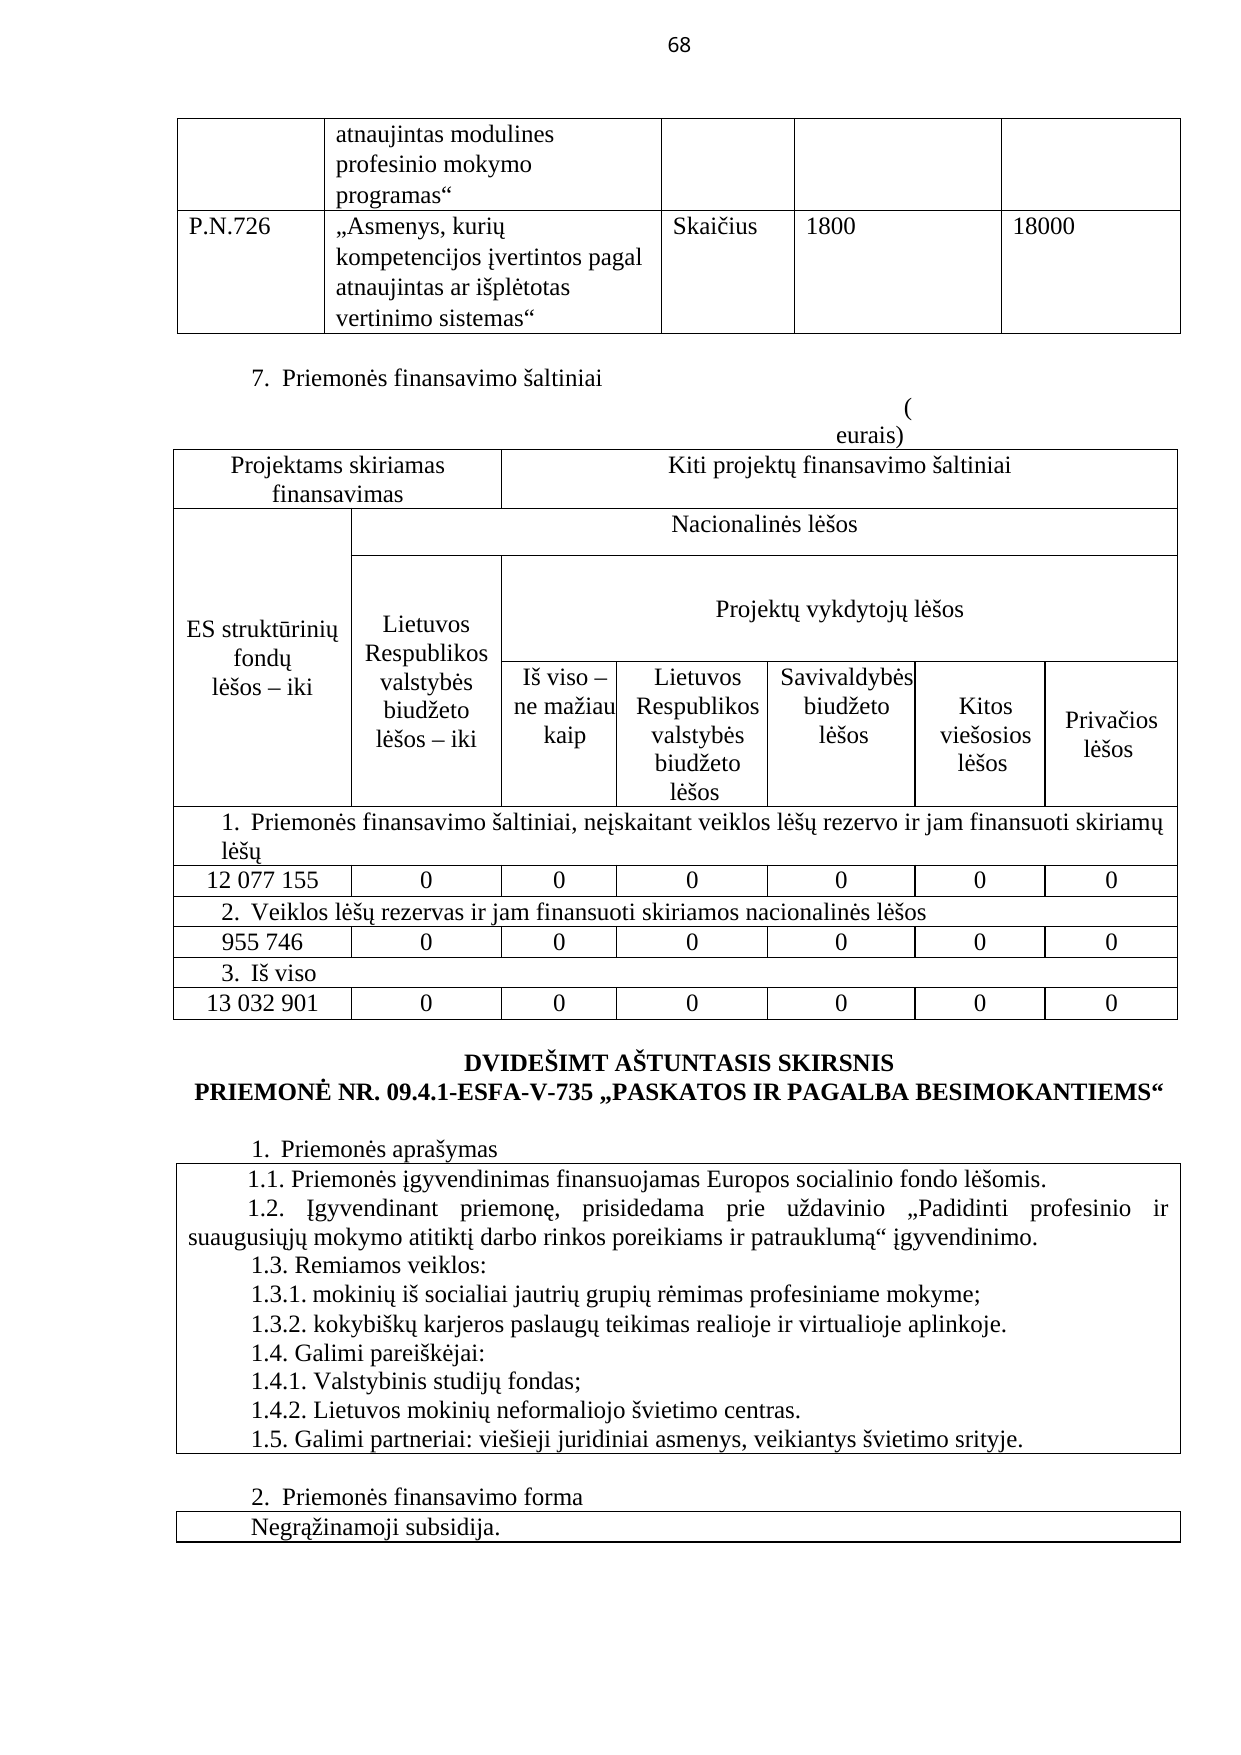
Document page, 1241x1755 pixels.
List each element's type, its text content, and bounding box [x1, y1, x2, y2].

table_cell 0 [352, 866, 501, 896]
table_header Kiti projektų finansavimo šaltiniai [502, 450, 1177, 508]
table_cell 0 [617, 866, 767, 896]
table_cell 1800 [795, 211, 1001, 333]
table_cell Skaičius [662, 211, 794, 333]
table_cell atnaujintas modulines profesinio mokymo programas“ [325, 119, 661, 210]
table_cell 0 [768, 866, 914, 896]
table_cell 1.3. Remiamos veiklos: 1.3.1. mokinių iš socialiai jautrių grupių rėmimas profesiniame mokyme; 1.3.2. kokybiškų karjeros paslaugų teikimas realioje ir virtualioje aplinkoje. [177, 1251, 1180, 1338]
table_cell Projektų vykdytojų lėšos [502, 556, 1177, 661]
table_cell 2. Veiklos lėšų rezervas ir jam finansuoti skiriamos nacionalinės lėšos [174, 897, 1177, 926]
table_cell 1.2. Įgyvendinant priemonę, prisidedama prie uždavinio „Padidinti profesinio ir suaugusiųjų mokymo atitiktį darbo rinkos poreikiams ir patrauklumą“ įgyvendinimo. [177, 1193, 1180, 1251]
table_cell Kitos viešosios lėšos [916, 662, 1044, 806]
table_cell 1.5. Galimi partneriai: viešieji juridiniai asmenys, veikiantys švietimo srityje. [177, 1424, 1180, 1453]
table_cell ES struktūrinių fondų lėšos – iki [174, 509, 351, 806]
table_cell 0 [352, 988, 501, 1018]
table_cell 0 [1046, 988, 1177, 1018]
table_cell 1. Priemonės finansavimo šaltiniai, neįskaitant veiklos lėšų rezervo ir jam finansuoti skiriamų lėšų [174, 807, 1177, 864]
table_cell Privačios lėšos [1046, 662, 1177, 806]
table_cell 3. Iš viso [174, 958, 1177, 987]
table_cell [1002, 119, 1180, 210]
table_cell 13 032 901 [174, 988, 351, 1018]
table_cell Savivaldybės biudžeto lėšos [768, 662, 914, 806]
table_cell 0 [916, 866, 1044, 896]
table_cell 12 077 155 [174, 866, 351, 896]
table_cell 0 [768, 927, 914, 957]
table_cell 0 [352, 927, 501, 957]
table_header Projektams skiriamas finansavimas [174, 450, 501, 508]
table_cell [662, 119, 794, 210]
table_cell [795, 119, 1001, 210]
table_cell „Asmenys, kurių kompetencijos įvertintos pagal atnaujintas ar išplėtotas vertinimo sistemas“ [325, 211, 661, 333]
table_cell 955 746 [174, 927, 351, 957]
table_cell Nacionalinės lėšos [352, 509, 1177, 555]
table_header 1.1. Priemonės įgyvendinimas finansuojamas Europos socialinio fondo lėšomis. [177, 1164, 1180, 1193]
table_cell 0 [916, 988, 1044, 1018]
table_cell P.N.726 [178, 211, 324, 333]
table_cell 0 [1046, 927, 1177, 957]
table_cell 0 [502, 866, 616, 896]
table_cell Lietuvos Respublikos valstybės biudžeto lėšos [617, 662, 767, 806]
table_cell 0 [916, 927, 1044, 957]
table_header Negrąžinamoji subsidija. [177, 1512, 1180, 1541]
table_cell 0 [617, 988, 767, 1018]
text 2. Priemonės finansavimo forma [251, 1482, 1181, 1511]
table_cell 18000 [1002, 211, 1180, 333]
table_cell [178, 119, 324, 210]
table_cell 0 [502, 988, 616, 1018]
table_cell 0 [768, 988, 914, 1018]
table_cell Iš viso – ne mažiau kaip [502, 662, 616, 806]
table_cell 1.4. Galimi pareiškėjai: 1.4.1. Valstybinis studijų fondas; 1.4.2. Lietuvos mokinių neformaliojo švietimo centras. [177, 1338, 1180, 1424]
table_cell 0 [1046, 866, 1177, 896]
text (eurais) [177, 392, 904, 449]
text 7. Priemonės finansavimo šaltiniai [251, 363, 1181, 392]
text 1. Priemonės aprašymas [251, 1134, 1181, 1163]
table_cell 0 [502, 927, 616, 957]
table_cell Lietuvos Respublikos valstybės biudžeto lėšos – iki [352, 556, 501, 806]
text DVIDEŠIMT AŠTUNTASIS SKIRSNIS [177, 1048, 1181, 1077]
text PRIEMONĖ NR. 09.4.1-ESFA-V-735 „PASKATOS IR PAGALBA BESIMOKANTIEMS“ [177, 1077, 1181, 1106]
table_cell 0 [617, 927, 767, 957]
